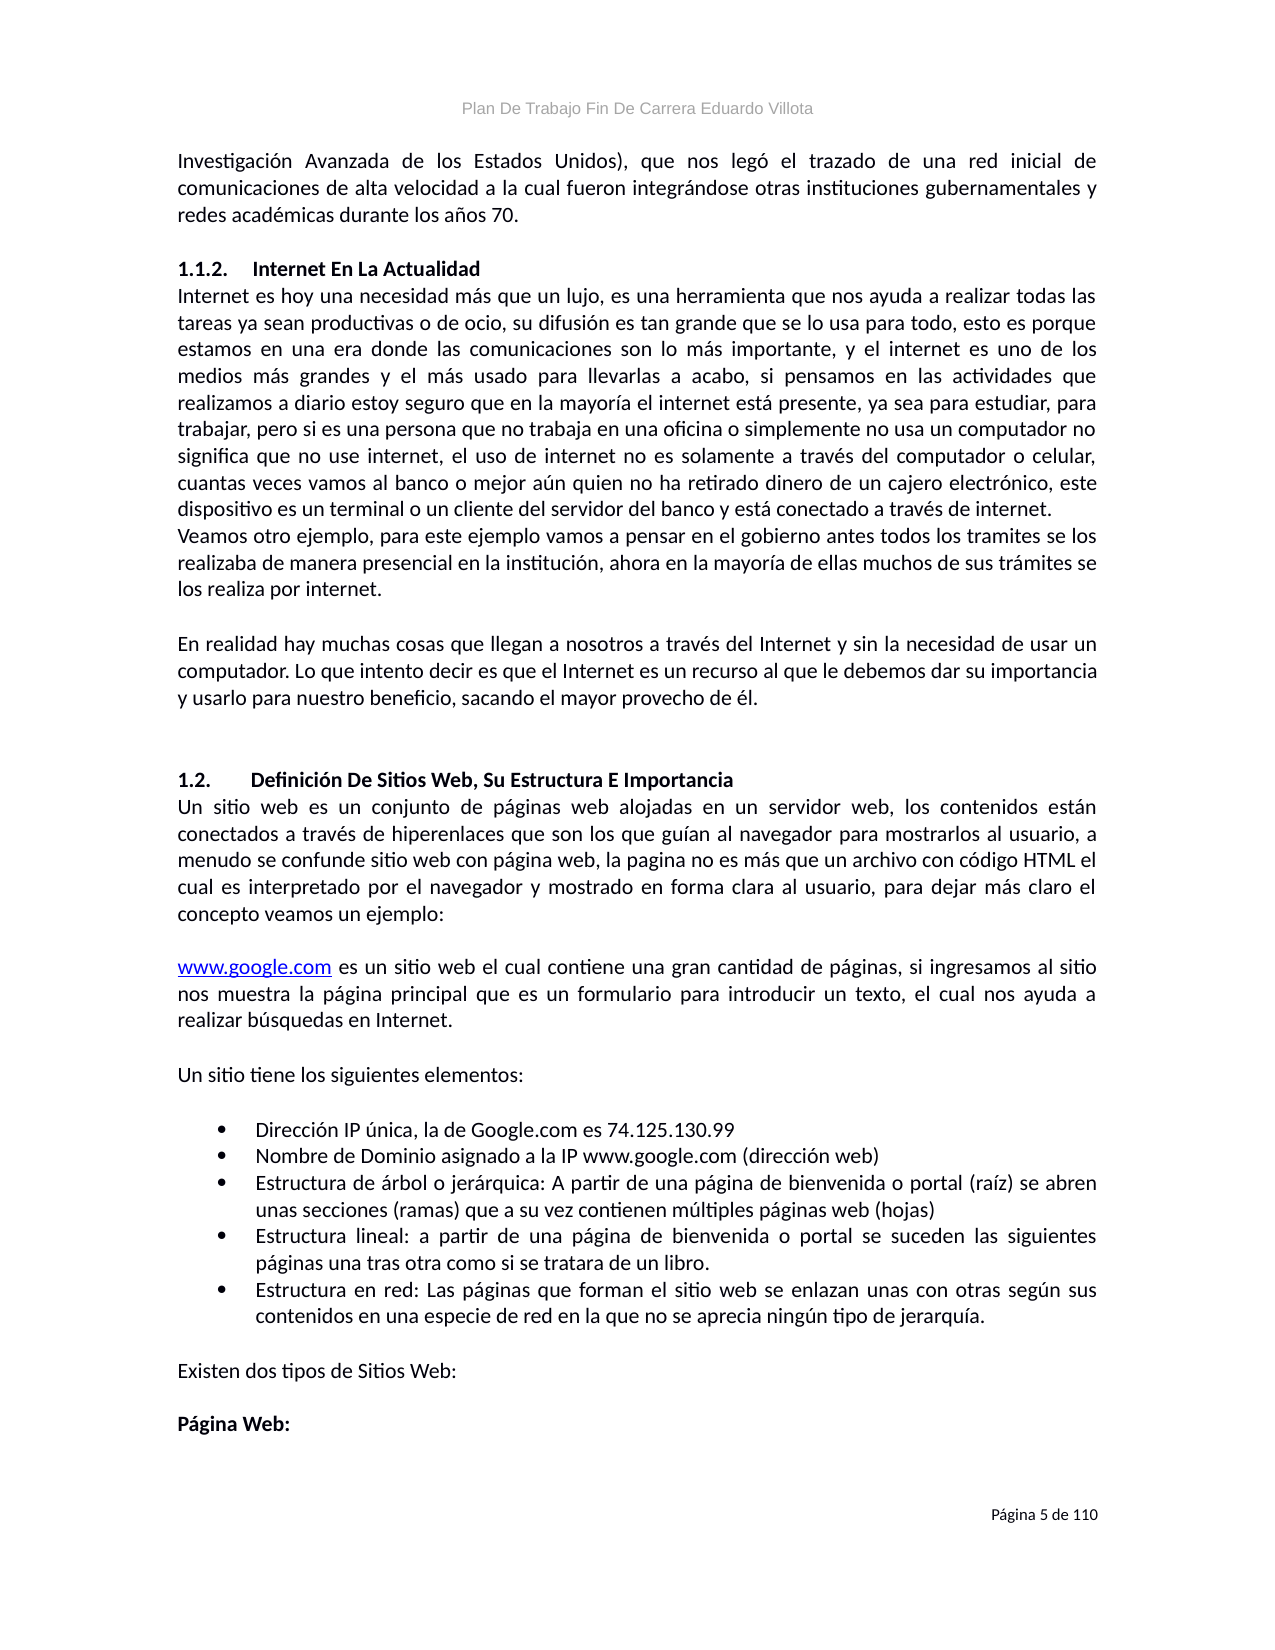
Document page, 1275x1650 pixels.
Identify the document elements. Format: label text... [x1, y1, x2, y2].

text www.google.com es un sitio web el cual contiene una gran cantidad de páginas, si ingresamos al sitio nos muestra la página principal que es un formulario para introducir un texto, el cual nos ayuda a realizar búsquedas en Internet. [177, 953, 1098, 1033]
text Investigación Avanzada de los Estados Unidos), que nos legó el trazado de una red inicial de comunicaciones de alta velocidad a la cual fueron integrándose otras instituciones gubernamentales y redes académicas durante los años 70. [177, 148, 1098, 228]
text Internet es hoy una necesidad más que un lujo, es una herramienta que nos ayuda a realizar todas las tareas ya sean productivas o de ocio, su difusión es tan grande que se lo usa para todo, esto es porque estamos en una era donde las comunicaciones son lo más importante, y el internet es uno de los medios más grandes y el más usado para llevarlas a acabo, si pensamos en las actividades que realizamos a diario estoy seguro que en la mayoría el internet está presente, ya sea para estudiar, para trabajar, pero si es una persona que no trabaja en una oficina o simplemente no usa un computador no significa que no use internet, el uso de internet no es solamente a través del computador o celular, cuantas veces vamos al banco o mejor aún quien no ha retirado dinero de un cajero electrónico, este dispositivo es un terminal o un cliente del servidor del banco y está conectado a través de internet. [177, 282, 1098, 522]
text Un sitio tiene los siguientes elementos: [177, 1061, 1098, 1088]
text Un sitio web es un conjunto de páginas web alojadas en un servidor web, los contenidos están conectados a través de hiperenlaces que son los que guían al navegador para mostrarlos al usuario, a menudo se confunde sitio web con página web, la pagina no es más que un archivo con código HTML el cual es interpretado por el navegador y mostrado en forma clara al usuario, para dejar más claro el concepto veamos un ejemplo: [177, 793, 1098, 926]
text Veamos otro ejemplo, para este ejemplo vamos a pensar en el gobierno antes todos los tramites se los realizaba de manera presencial en la institución, ahora en la mayoría de ellas muchos de sus trámites se los realiza por internet. [177, 522, 1098, 602]
list Nombre de Dominio asignado a la IP www.google.com (dirección web) [218, 1142, 1098, 1169]
list Estructura en red: Las páginas que forman el sitio web se enlazan unas con otras según sus contenidos en una especie de red en la que no se aprecia ningún tipo de jerarquía. [218, 1276, 1098, 1329]
list Dirección IP única, la de Google.com es 74.125.130.99 [218, 1116, 1098, 1142]
text Existen dos tipos de Sitios Web: [177, 1357, 1098, 1384]
list Definición De Sitios Web, Su Estructura E Importancia [177, 766, 1098, 793]
list Estructura lineal: a partir de una página de bienvenida o portal se suceden las siguientes páginas una tras otra como si se tratara de un libro. [218, 1222, 1098, 1276]
text Página Web: [177, 1410, 1098, 1437]
list Estructura de árbol o jerárquica: A partir de una página de bienvenida o portal (raíz) se abren unas secciones (ramas) que a su vez contienen múltiples páginas web (hojas) [218, 1169, 1098, 1222]
text En realidad hay muchas cosas que llegan a nosotros a través del Internet y sin la necesidad de usar un computador. Lo que intento decir es que el Internet es un recurso al que le debemos dar su importancia y usarlo para nuestro beneficio, sacando el mayor provecho de él. [177, 630, 1098, 710]
list Internet En La Actualidad [177, 256, 1098, 282]
